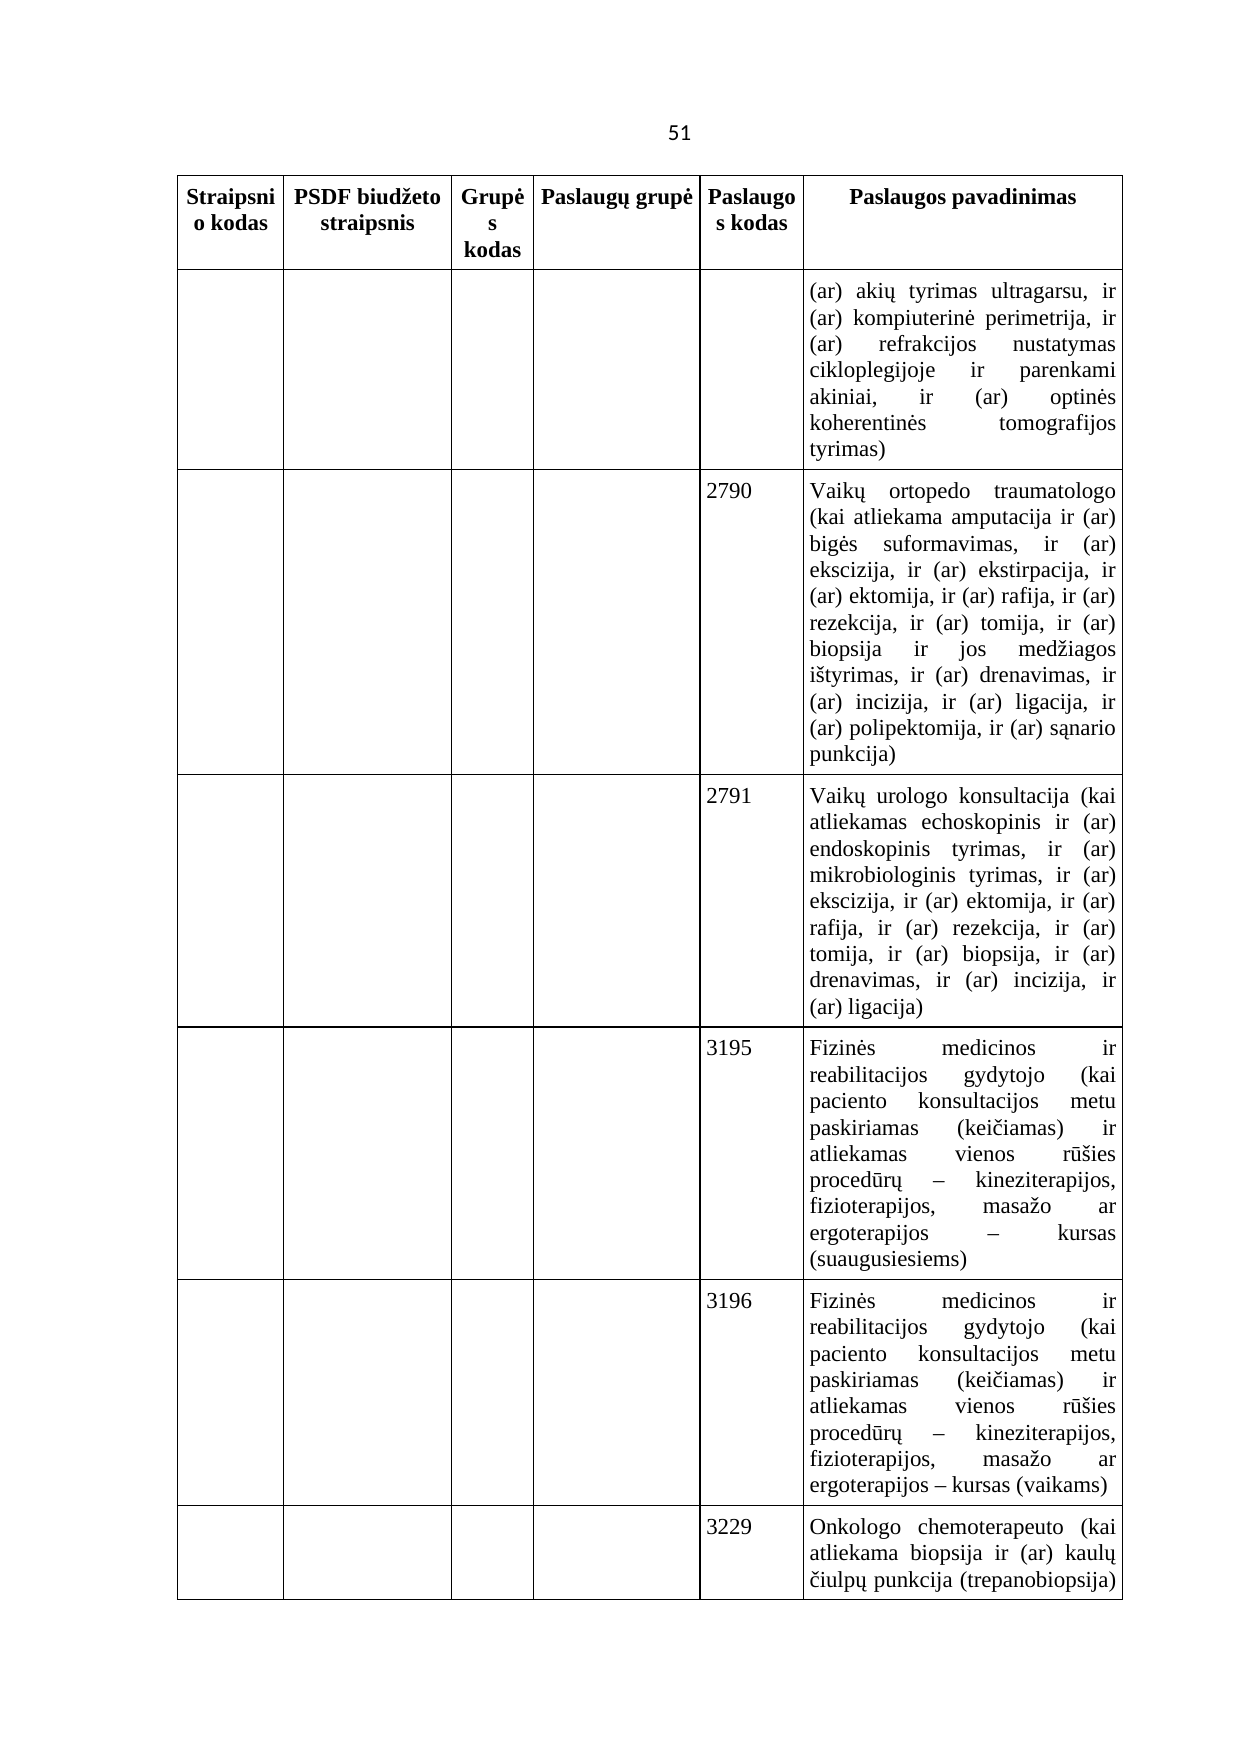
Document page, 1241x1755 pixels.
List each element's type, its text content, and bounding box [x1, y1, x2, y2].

table_cell [178, 470, 283, 774]
table_header Paslaugos kodas [701, 176, 803, 269]
table_cell [178, 270, 283, 469]
table_cell Vaikų urologo konsultacija (kai atliekamas echoskopinis ir (ar) endoskopinis tyrimas, ir (ar) mikrobiologinis tyrimas, ir (ar) ekscizija, ir (ar) ektomija, ir (ar) rafija, ir (ar) rezekcija, ir (ar) tomija, ir (ar) biopsija, ir (ar) drenavimas, ir (ar) incizija, ir (ar) ligacija) [804, 775, 1122, 1026]
table_cell [284, 1028, 451, 1279]
table_cell 2791 [701, 775, 803, 1026]
table_cell [534, 1506, 699, 1599]
table_cell [284, 1280, 451, 1505]
table_cell [452, 1028, 533, 1279]
table_cell [452, 470, 533, 774]
table_cell Onkologo chemoterapeuto (kai atliekama biopsija ir (ar) kaulų čiulpų punkcija (trepanobiopsija) [804, 1506, 1122, 1599]
table_cell [534, 1280, 699, 1505]
table_cell [534, 1028, 699, 1279]
table_cell (ar) akių tyrimas ultragarsu, ir (ar) kompiuterinė perimetrija, ir (ar) refrakcijos nustatymas cikloplegijoje ir parenkami akiniai, ir (ar) optinės koherentinės tomografijos tyrimas) [804, 270, 1122, 469]
table_header Straipsnio kodas [178, 176, 283, 269]
table_cell 2790 [701, 470, 803, 774]
table_cell 3196 [701, 1280, 803, 1505]
table_cell [452, 1280, 533, 1505]
table_cell Vaikų ortopedo traumatologo (kai atliekama amputacija ir (ar) bigės suformavimas, ir (ar) ekscizija, ir (ar) ekstirpacija, ir (ar) ektomija, ir (ar) rafija, ir (ar) rezekcija, ir (ar) tomija, ir (ar) biopsija ir jos medžiagos ištyrimas, ir (ar) drenavimas, ir (ar) incizija, ir (ar) ligacija, ir (ar) polipektomija, ir (ar) sąnario punkcija) [804, 470, 1122, 774]
table_cell [284, 775, 451, 1026]
table_cell [284, 470, 451, 774]
table_header Grupės kodas [452, 176, 533, 269]
table_cell 3229 [701, 1506, 803, 1599]
table_cell [178, 775, 283, 1026]
table_cell [534, 775, 699, 1026]
table_cell 3195 [701, 1028, 803, 1279]
table_cell [284, 270, 451, 469]
table_cell [534, 270, 699, 469]
table_cell [284, 1506, 451, 1599]
table_cell [178, 1280, 283, 1505]
table_cell [452, 775, 533, 1026]
table_cell [452, 270, 533, 469]
table_header PSDF biudžeto straipsnis [284, 176, 451, 269]
table_cell Fizinės medicinos ir reabilitacijos gydytojo (kai paciento konsultacijos metu paskiriamas (keičiamas) ir atliekamas vienos rūšies procedūrų – kineziterapijos, fizioterapijos, masažo ar ergoterapijos – kursas (suaugusiesiems) [804, 1028, 1122, 1279]
table_cell [701, 270, 803, 469]
table_cell [534, 470, 699, 774]
table_header Paslaugų grupė [534, 176, 699, 269]
table_cell Fizinės medicinos ir reabilitacijos gydytojo (kai paciento konsultacijos metu paskiriamas (keičiamas) ir atliekamas vienos rūšies procedūrų – kineziterapijos, fizioterapijos, masažo ar ergoterapijos – kursas (vaikams) [804, 1280, 1122, 1505]
table_cell [452, 1506, 533, 1599]
table_cell [178, 1028, 283, 1279]
table_header Paslaugos pavadinimas [804, 176, 1122, 269]
table_cell [178, 1506, 283, 1599]
